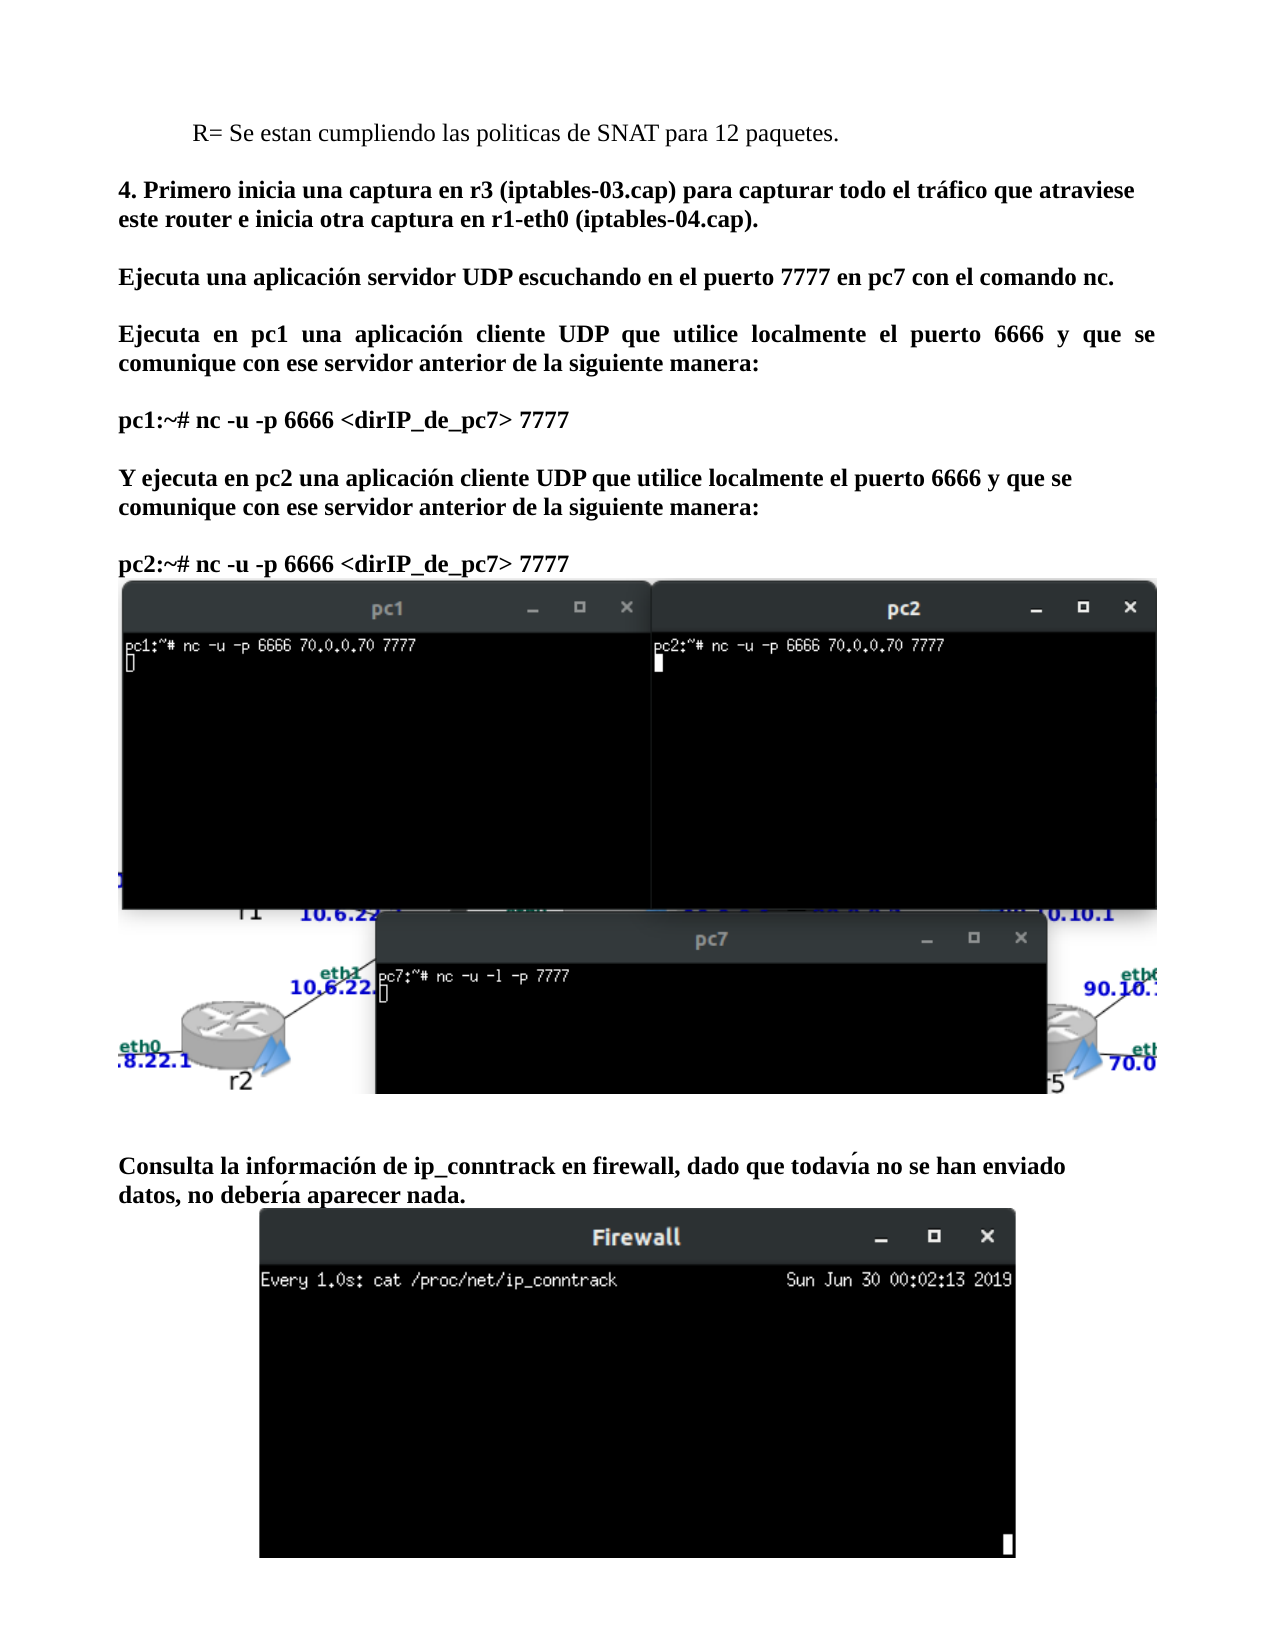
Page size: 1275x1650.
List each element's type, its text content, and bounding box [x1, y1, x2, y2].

text R= Se estan cumpliendo las politicas de SNAT para 12 paquetes. [118, 118, 1157, 147]
text pc1:~# nc -u -p 6666 <dirIP_de_pc7> 7777 [118, 406, 1157, 434]
text Y ejecuta en pc2 una aplicación cliente UDP que utilice localmente el puerto 6666 y que se [118, 463, 1157, 492]
picture [259, 1208, 1016, 1558]
text 4. Primero inicia una captura en r3 (iptables-03.cap) para capturar todo el tráfico que atraviese [118, 176, 1157, 204]
text pc2:~# nc -u -p 6666 <dirIP_de_pc7> 7777 [118, 549, 1157, 578]
text datos, no deberı́a aparecer nada. [118, 1180, 1157, 1209]
text este router e inicia otra captura en r1-eth0 (iptables-04.cap). [118, 204, 1157, 233]
picture [118, 578, 1157, 1094]
text comunique con ese servidor anterior de la siguiente manera: [118, 492, 1157, 521]
text Consulta la información de ip_conntrack en firewall, dado que todavı́a no se han enviado [118, 1151, 1157, 1180]
text Ejecuta en pc1 una aplicación cliente UDP que utilice localmente el puerto 6666 y que se comunique con ese servidor anterior de la siguiente manera: [118, 319, 1157, 377]
text Ejecuta una aplicación servidor UDP escuchando en el puerto 7777 en pc7 con el comando nc. [118, 262, 1157, 291]
